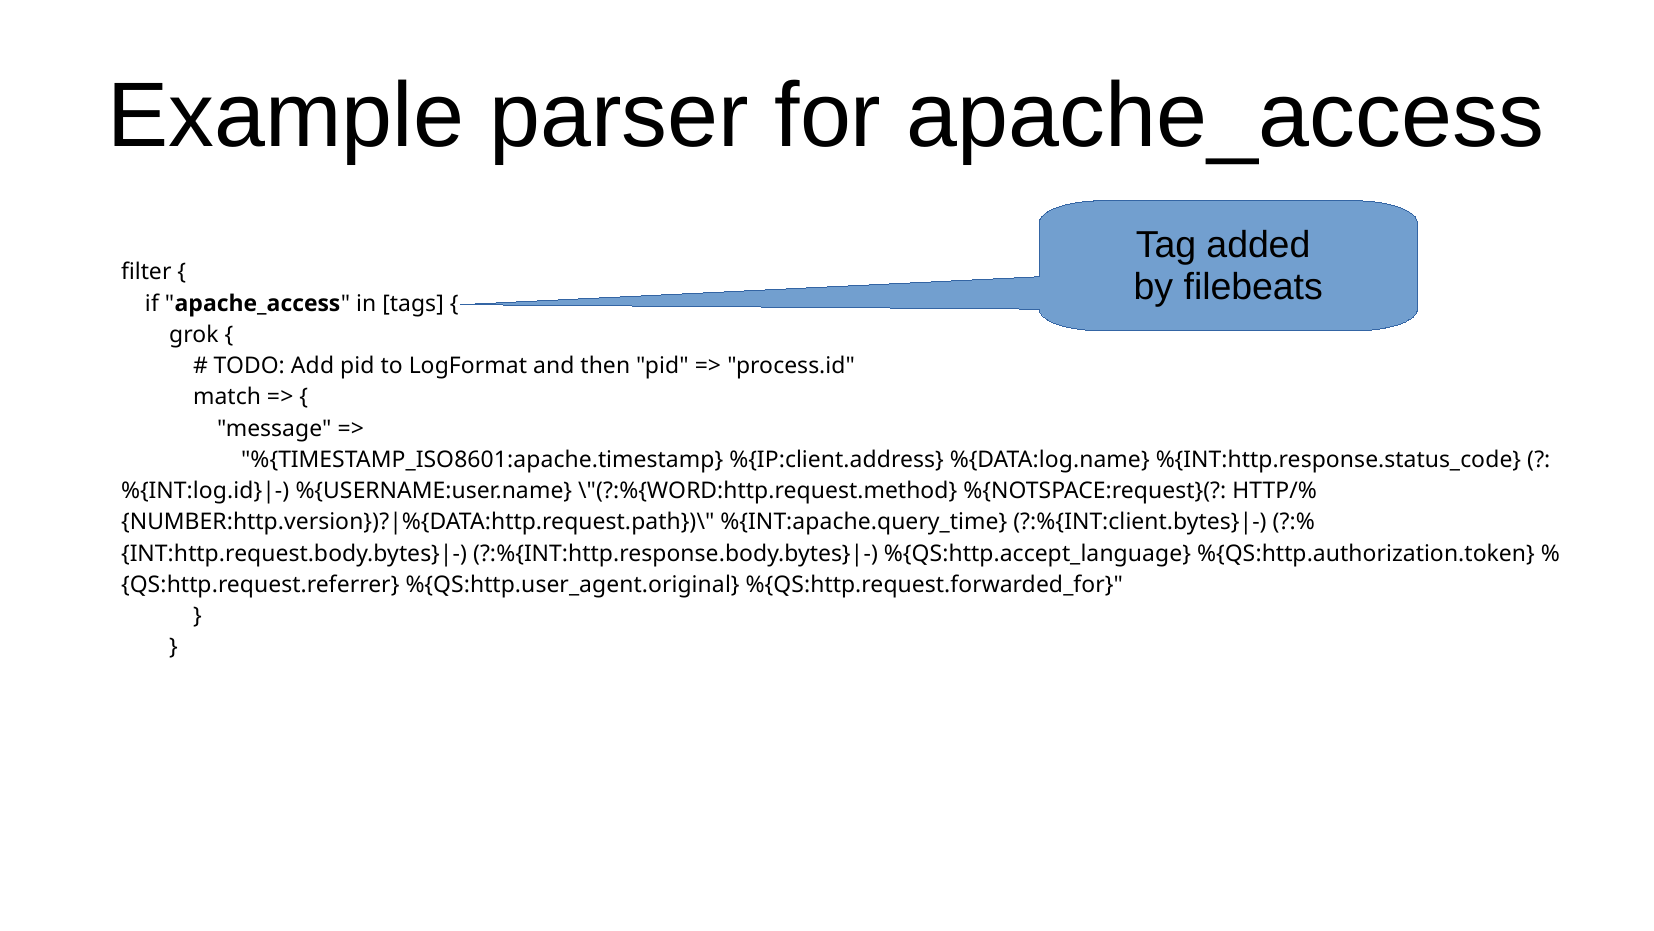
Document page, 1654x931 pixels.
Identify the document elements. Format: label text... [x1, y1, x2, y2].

text_box Tag added by filebeats [460, 200, 1418, 331]
title Example parser for apache_access [82, 37, 1571, 193]
text_box filter { if "apache_access" in [tags] { grok { # TODO: Add pid to LogFormat and then "pid" => "process.id" match => { "message" => "%{TIMESTAMP_ISO8601:apache.timestamp} %{IP:client.address} %{DATA:log.name} %{INT:http.response.status_code} (?:%{INT:log.id}|-) %{USERNAME:user.name} \"(?:%{WORD:http.request.method} %{NOTSPACE:request}(?: HTTP/%{NUMBER:http.version})?|%{DATA:http.request.path})\" %{INT:apache.query_time} (?:%{INT:client.bytes}|-) (?:%{INT:http.request.body.bytes}|-) (?:%{INT:http.response.body.bytes}|-) %{QS:http.accept_language} %{QS:http.authorization.token} %{QS:http.request.referrer} %{QS:http.user_agent.original} %{QS:http.request.forwarded_for}" } } [106, 248, 1583, 839]
